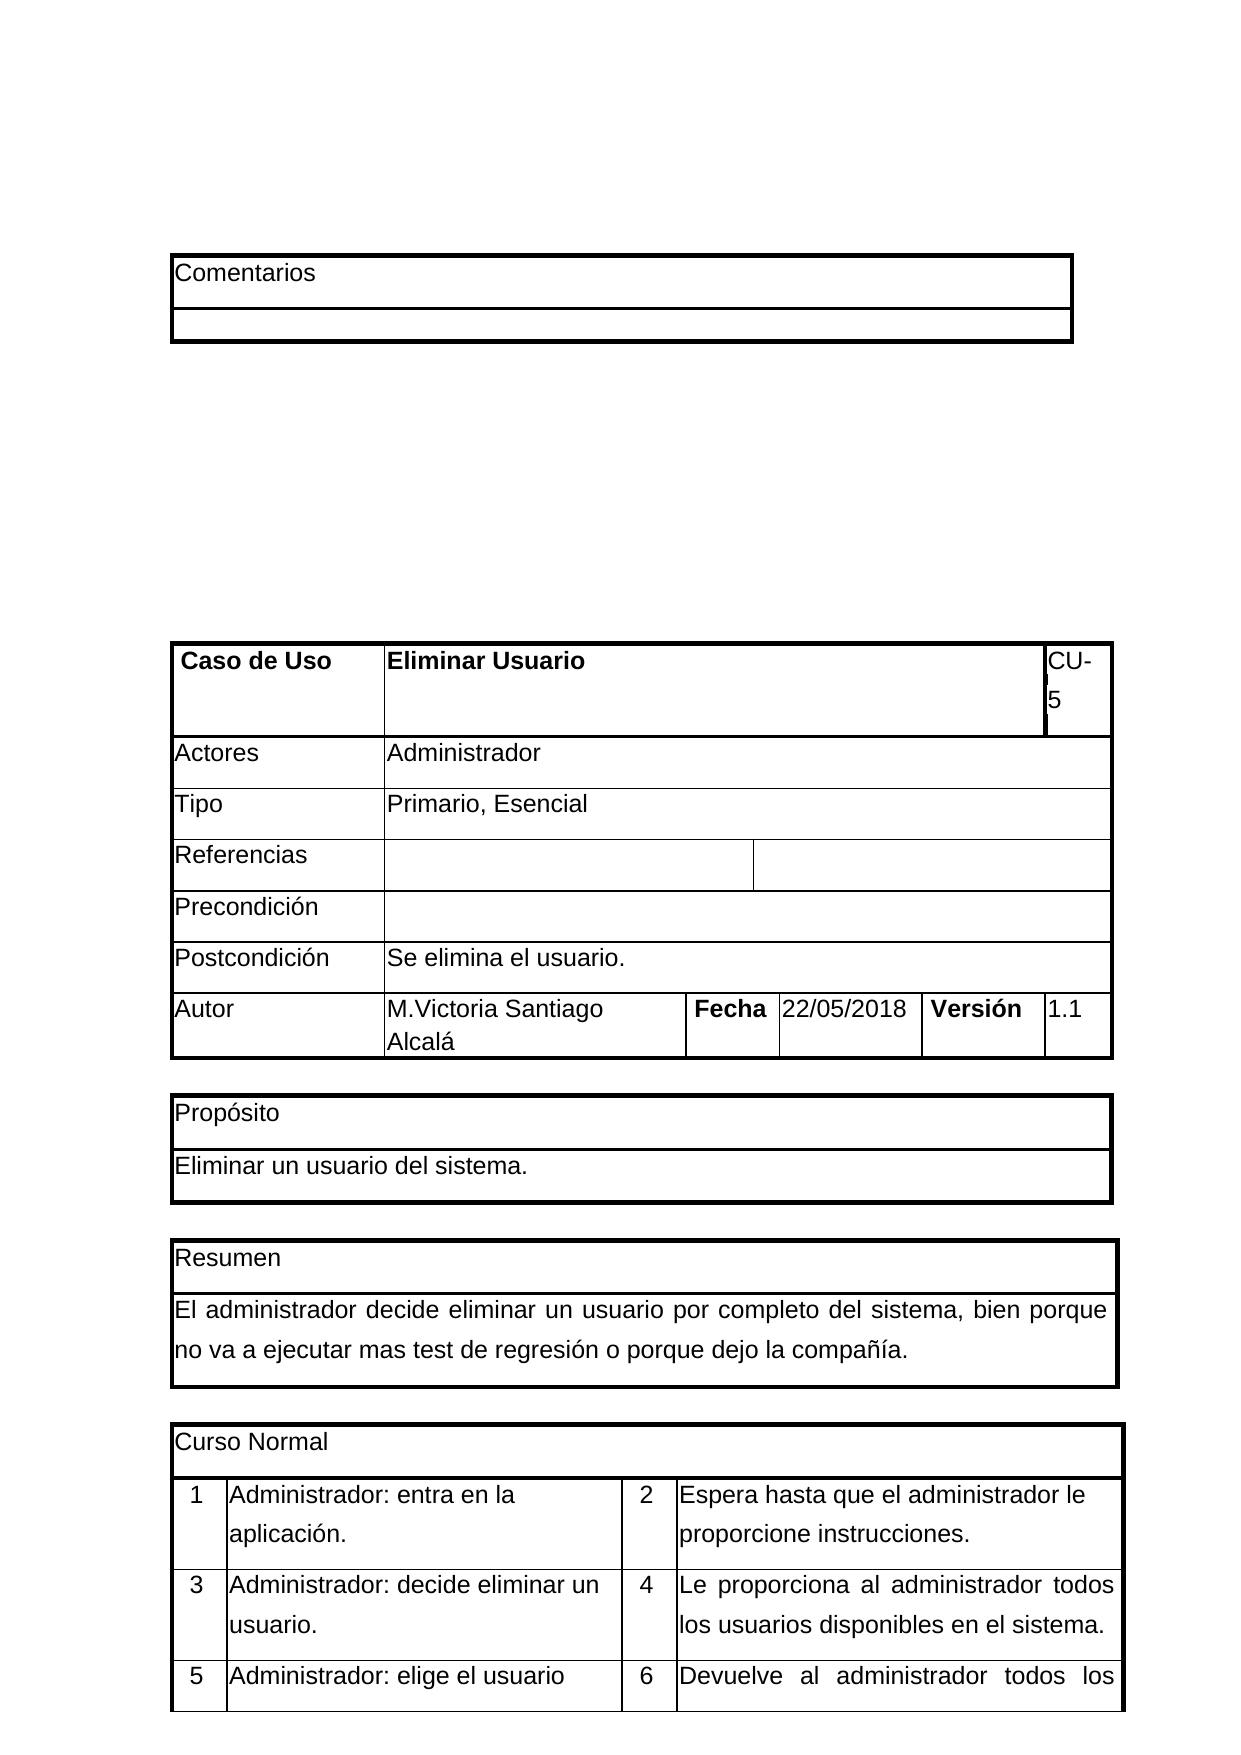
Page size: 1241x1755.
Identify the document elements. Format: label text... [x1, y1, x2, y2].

table_cell Se elimina el usuario. [385, 943, 1110, 992]
table_cell Administrador: entra en la aplicación. [228, 1480, 621, 1569]
table_cell Espera hasta que el administrador le proporcione instrucciones. [678, 1480, 1121, 1569]
table_cell Fecha [687, 994, 779, 1056]
table_header CU-5 [1048, 646, 1110, 735]
table_cell 2 [623, 1480, 676, 1569]
table_cell 22/05/2018 [780, 994, 921, 1056]
table_cell Administrador [385, 738, 1110, 788]
table_header Caso de Uso [174, 646, 384, 735]
table_cell [385, 840, 753, 890]
table_cell 3 [174, 1570, 226, 1659]
table_header Comentarios [174, 258, 1070, 307]
table_cell El administrador decide eliminar un usuario por completo del sistema, bien porque no va a ejecutar mas test de regresión o porque dejo la compañía. [174, 1295, 1115, 1384]
table_cell [174, 310, 1070, 339]
table_cell Actores [174, 738, 384, 788]
table_cell [385, 892, 1110, 941]
table_cell 4 [623, 1570, 676, 1659]
table_cell Postcondición [174, 943, 384, 992]
table_header Curso Normal [174, 1427, 1121, 1476]
table_cell Precondición [174, 892, 384, 941]
table_cell Referencias [174, 840, 384, 890]
table_cell Autor [174, 994, 384, 1056]
table_cell [754, 840, 1110, 890]
table_cell Primario, Esencial [385, 789, 1110, 839]
table_cell 5 [174, 1661, 226, 1711]
table_cell Tipo [174, 789, 384, 839]
table_cell Versión [923, 994, 1044, 1056]
table_cell Administrador: elige el usuario [228, 1661, 621, 1711]
table_cell 1 [174, 1480, 226, 1569]
table_header Propósito [174, 1098, 1109, 1147]
table_cell Le proporciona al administrador todos los usuarios disponibles en el sistema. [678, 1570, 1121, 1659]
table_cell Devuelve al administrador todos los [678, 1661, 1121, 1711]
table_cell 1.1 [1046, 994, 1110, 1056]
table_cell M.Victoria Santiago Alcalá [385, 994, 685, 1056]
table_header Resumen [174, 1243, 1115, 1292]
table_header Eliminar Usuario [385, 646, 1043, 735]
table_cell Eliminar un usuario del sistema. [174, 1151, 1109, 1200]
table_cell 6 [623, 1661, 676, 1711]
table_cell Administrador: decide eliminar un usuario. [228, 1570, 621, 1659]
